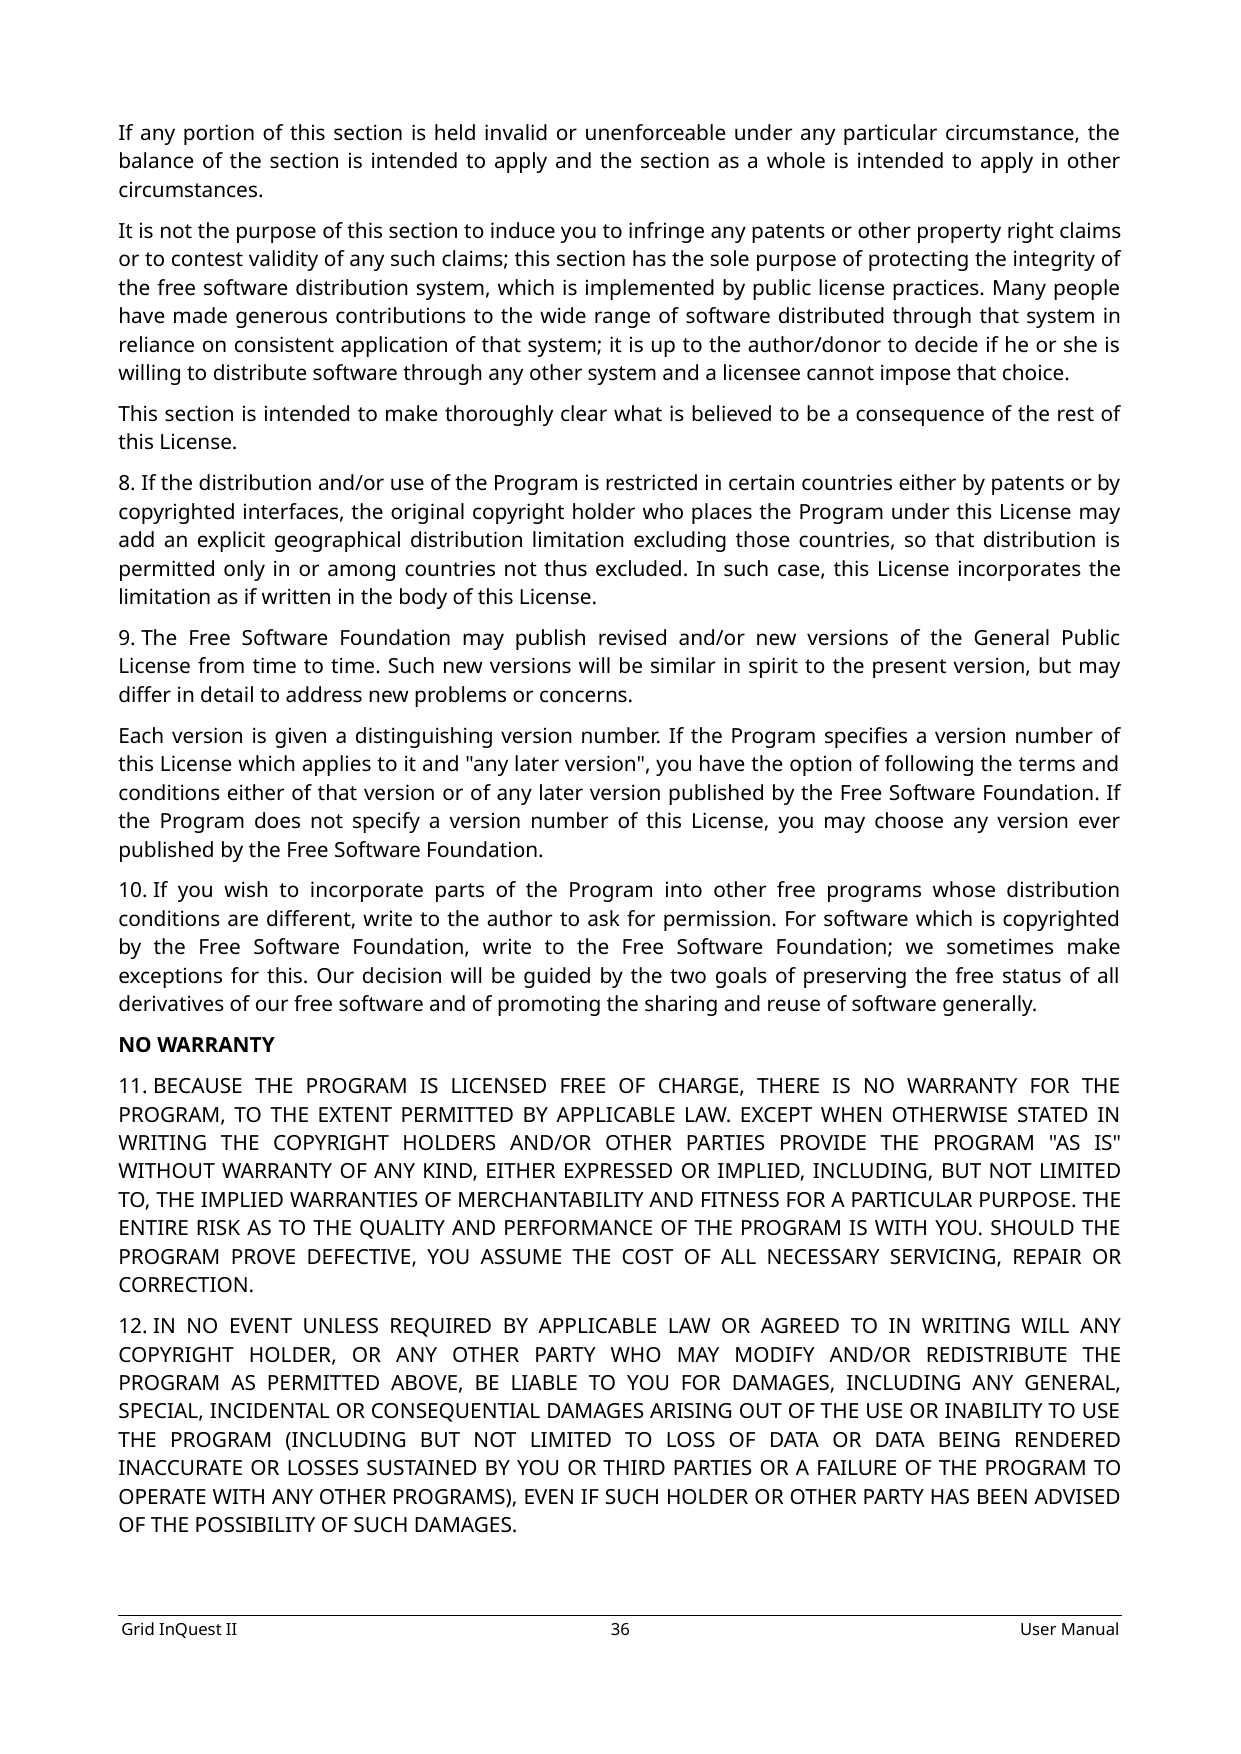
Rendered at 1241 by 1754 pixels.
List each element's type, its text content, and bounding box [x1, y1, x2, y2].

text 8. If the distribution and/or use of the Program is restricted in certain countries either by patents or by copyrighted interfaces, the original copyright holder who places the Program under this License may add an explicit geographical distribution limitation excluding those countries, so that distribution is permitted only in or among countries not thus excluded. In such case, this License incorporates the limitation as if written in the body of this License. [118, 468, 1122, 611]
text 9. The Free Software Foundation may publish revised and/or new versions of the General Public License from time to time. Such new versions will be similar in spirit to the present version, but may differ in detail to address new problems or concerns. [118, 623, 1122, 708]
text This section is intended to make thoroughly clear what is believed to be a consequence of the rest of this License. [118, 399, 1122, 456]
text 11. BECAUSE THE PROGRAM IS LICENSED FREE OF CHARGE, THERE IS NO WARRANTY FOR THE PROGRAM, TO THE EXTENT PERMITTED BY APPLICABLE LAW. EXCEPT WHEN OTHERWISE STATED IN WRITING THE COPYRIGHT HOLDERS AND/OR OTHER PARTIES PROVIDE THE PROGRAM "AS IS" WITHOUT WARRANTY OF ANY KIND, EITHER EXPRESSED OR IMPLIED, INCLUDING, BUT NOT LIMITED TO, THE IMPLIED WARRANTIES OF MERCHANTABILITY AND FITNESS FOR A PARTICULAR PURPOSE. THE ENTIRE RISK AS TO THE QUALITY AND PERFORMANCE OF THE PROGRAM IS WITH YOU. SHOULD THE PROGRAM PROVE DEFECTIVE, YOU ASSUME THE COST OF ALL NECESSARY SERVICING, REPAIR OR CORRECTION. [118, 1071, 1122, 1299]
text NO WARRANTY [118, 1030, 1122, 1059]
text 12. IN NO EVENT UNLESS REQUIRED BY APPLICABLE LAW OR AGREED TO IN WRITING WILL ANY COPYRIGHT HOLDER, OR ANY OTHER PARTY WHO MAY MODIFY AND/OR REDISTRIBUTE THE PROGRAM AS PERMITTED ABOVE, BE LIABLE TO YOU FOR DAMAGES, INCLUDING ANY GENERAL, SPECIAL, INCIDENTAL OR CONSEQUENTIAL DAMAGES ARISING OUT OF THE USE OR INABILITY TO USE THE PROGRAM (INCLUDING BUT NOT LIMITED TO LOSS OF DATA OR DATA BEING RENDERED INACCURATE OR LOSSES SUSTAINED BY YOU OR THIRD PARTIES OR A FAILURE OF THE PROGRAM TO OPERATE WITH ANY OTHER PROGRAMS), EVEN IF SUCH HOLDER OR OTHER PARTY HAS BEEN ADVISED OF THE POSSIBILITY OF SUCH DAMAGES. [118, 1311, 1122, 1539]
text If any portion of this section is held invalid or unenforceable under any particular circumstance, the balance of the section is intended to apply and the section as a whole is intended to apply in other circumstances. [118, 118, 1122, 203]
text It is not the purpose of this section to induce you to infringe any patents or other property right claims or to contest validity of any such claims; this section has the sole purpose of protecting the integrity of the free software distribution system, which is implemented by public license practices. Many people have made generous contributions to the wide range of software distributed through that system in reliance on consistent application of that system; it is up to the author/donor to decide if he or she is willing to distribute software through any other system and a licensee cannot impose that choice. [118, 216, 1122, 387]
text 10. If you wish to incorporate parts of the Program into other free programs whose distribution conditions are different, write to the author to ask for permission. For software which is copyrighted by the Free Software Foundation, write to the Free Software Foundation; we sometimes make exceptions for this. Our decision will be guided by the two goals of preserving the free status of all derivatives of our free software and of promoting the sharing and reuse of software generally. [118, 876, 1122, 1018]
text Each version is given a distinguishing version number. If the Program specifies a version number of this License which applies to it and "any later version", you have the option of following the terms and conditions either of that version or of any later version published by the Free Software Foundation. If the Program does not specify a version number of this License, you may choose any version ever published by the Free Software Foundation. [118, 721, 1122, 863]
